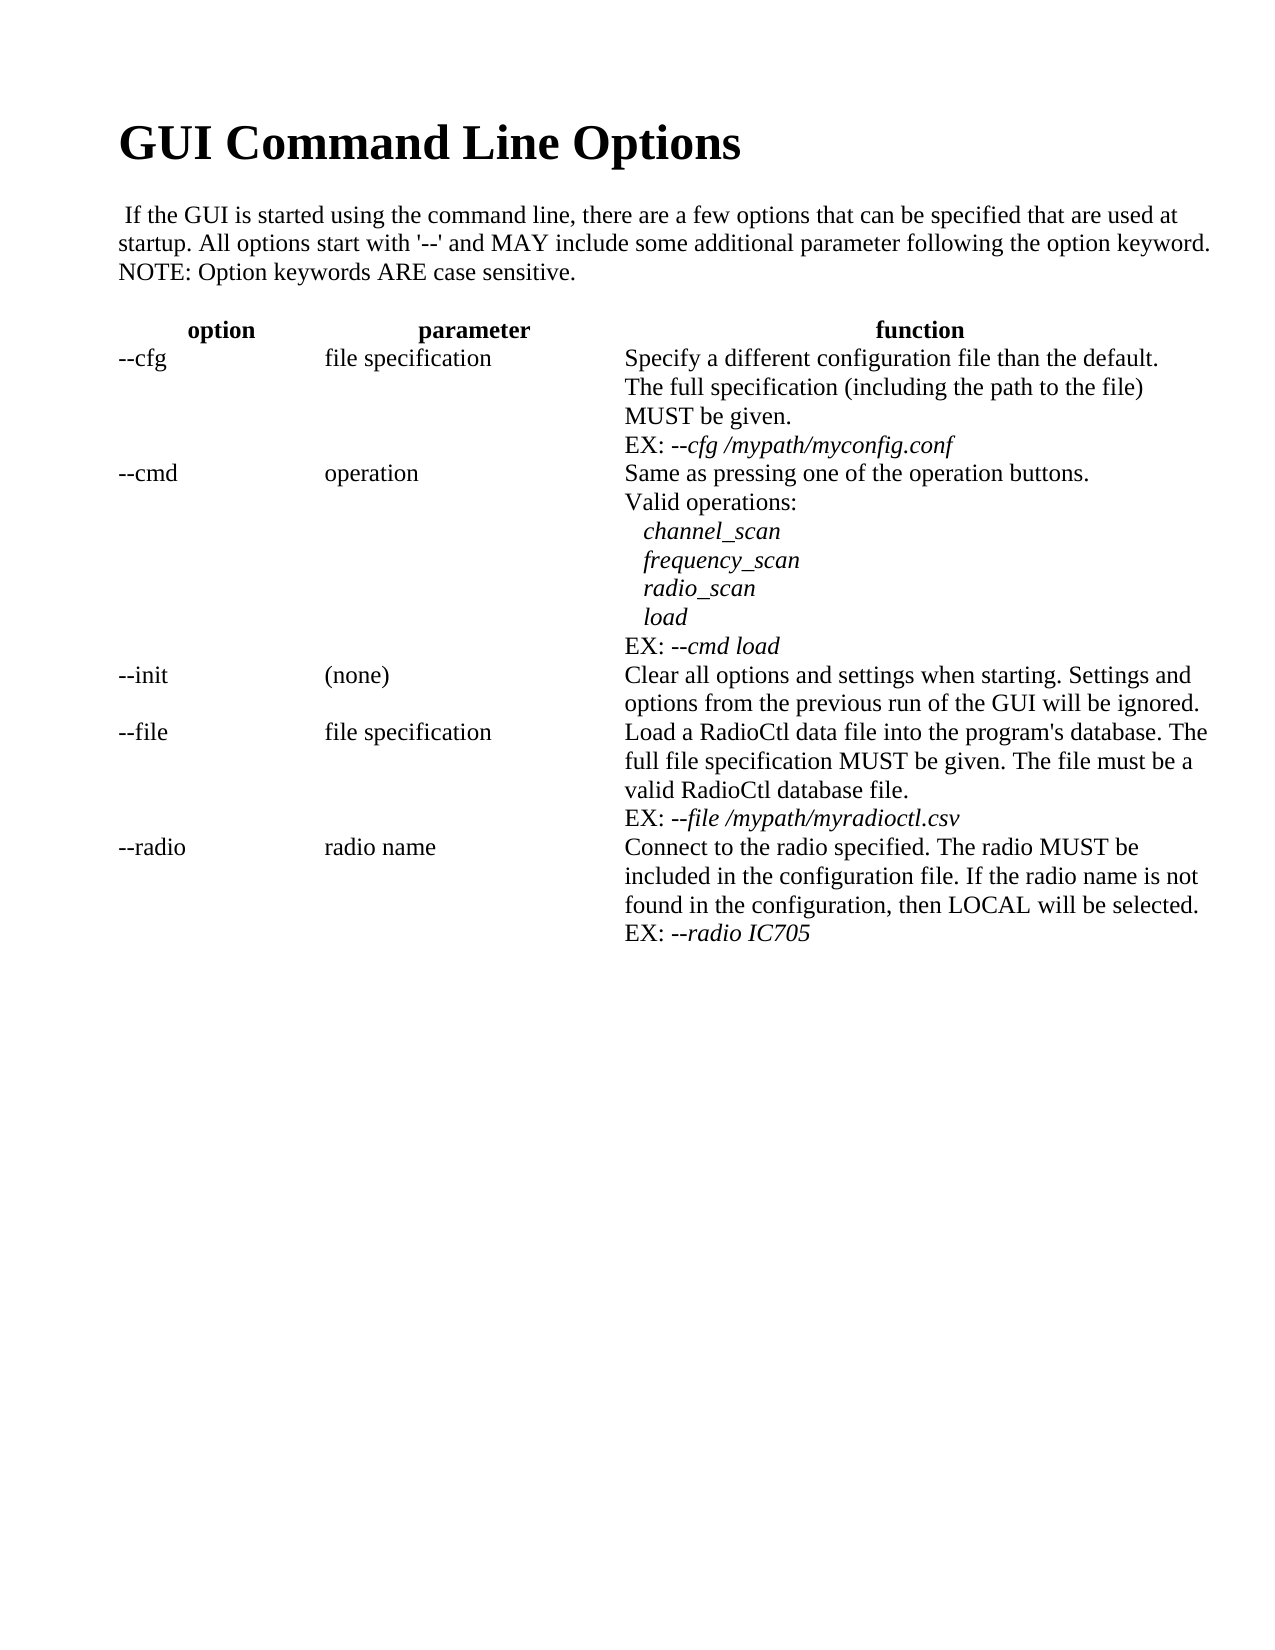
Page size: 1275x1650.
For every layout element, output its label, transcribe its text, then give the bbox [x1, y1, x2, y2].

subtitle GUI Command Line Options [118, 113, 1216, 170]
text If the GUI is started using the command line, there are a few options that can be specified that are used at startup. All options start with '--' and MAY include some additional parameter following the option keyword. [118, 200, 1216, 257]
table_header option [118, 315, 324, 343]
table_cell file specification [324, 344, 624, 458]
table_cell --cmd [118, 459, 324, 660]
table_cell radio name [324, 832, 624, 947]
table_header parameter [324, 315, 624, 343]
table_cell Clear all options and settings when starting. Settings and options from the previous run of the GUI will be ignored. [624, 660, 1216, 717]
table_cell --init [118, 660, 324, 717]
table_header function [624, 315, 1216, 343]
table_cell --cfg [118, 344, 324, 458]
table_cell Connect to the radio specified. The radio MUST be included in the configuration file. If the radio name is not found in the configuration, then LOCAL will be selected. EX: --radio IC705 [624, 832, 1216, 947]
table_cell Same as pressing one of the operation buttons. Valid operations: channel_scan frequency_scan radio_scan load EX: --cmd load [624, 459, 1216, 660]
table_cell operation [324, 459, 624, 660]
table_cell file specification [324, 717, 624, 832]
table_cell (none) [324, 660, 624, 717]
table_cell --radio [118, 832, 324, 947]
text NOTE: Option keywords ARE case sensitive. [118, 257, 1216, 286]
table_cell Specify a different configuration file than the default. The full specification (including the path to the file) MUST be given. EX: --cfg /mypath/myconfig.conf [624, 344, 1216, 458]
table_cell --file [118, 717, 324, 832]
table_cell Load a RadioCtl data file into the program's database. The full file specification MUST be given. The file must be a valid RadioCtl database file. EX: --file /mypath/myradioctl.csv [624, 717, 1216, 832]
